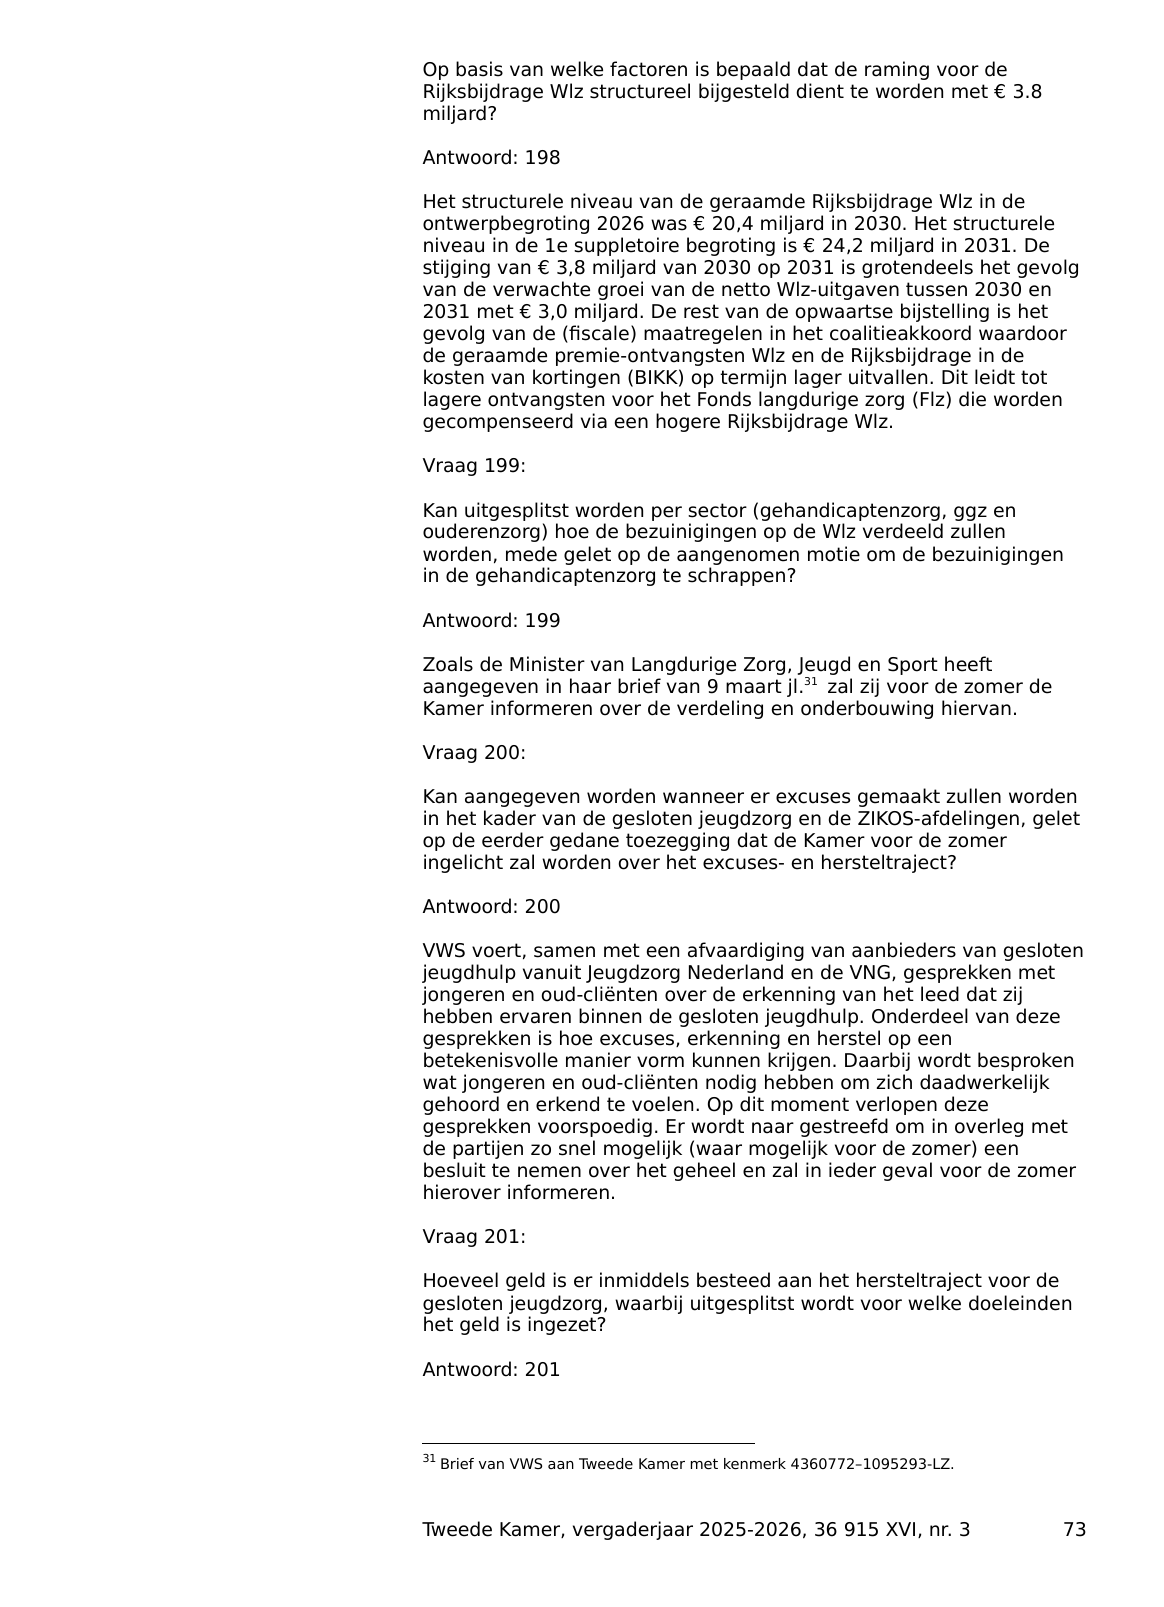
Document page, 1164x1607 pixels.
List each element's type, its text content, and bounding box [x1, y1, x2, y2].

text Vraag 200: [422, 742, 1087, 764]
text VWS voert, samen met een afvaardiging van aanbieders van gesloten jeugdhulp vanuit Jeugdzorg Nederland en de VNG, gesprekken met jongeren en oud-cliënten over de erkenning van het leed dat zij hebben ervaren binnen de gesloten jeugdhulp. Onderdeel van deze gesprekken is hoe excuses, erkenning en herstel op een betekenisvolle manier vorm kunnen krijgen. Daarbij wordt besproken wat jongeren en oud-cliënten nodig hebben om zich daadwerkelijk gehoord en erkend te voelen. Op dit moment verlopen deze gesprekken voorspoedig. Er wordt naar gestreefd om in overleg met de partijen zo snel mogelijk (waar mogelijk voor de zomer) een besluit te nemen over het geheel en zal in ieder geval voor de zomer hierover informeren. [422, 940, 1087, 1204]
text Antwoord: 201 [422, 1358, 1087, 1381]
text Antwoord: 198 [422, 147, 1087, 169]
text Kan aangegeven worden wanneer er excuses gemaakt zullen worden in het kader van de gesloten jeugdzorg en de ZIKOS-afdelingen, gelet op de eerder gedane toezegging dat de Kamer voor de zomer ingelicht zal worden over het excuses- en hersteltraject? [422, 786, 1087, 874]
text Hoeveel geld is er inmiddels besteed aan het hersteltraject voor de gesloten jeugdzorg, waarbij uitgesplitst wordt voor welke doeleinden het geld is ingezet? [422, 1270, 1087, 1336]
text Vraag 199: [422, 455, 1087, 477]
text Het structurele niveau van de geraamde Rijksbijdrage Wlz in de ontwerpbegroting 2026 was € 20,4 miljard in 2030. Het structurele niveau in de 1e suppletoire begroting is € 24,2 miljard in 2031. De stijging van € 3,8 miljard van 2030 op 2031 is grotendeels het gevolg van de verwachte groei van de netto Wlz-uitgaven tussen 2030 en 2031 met € 3,0 miljard. De rest van de opwaartse bijstelling is het gevolg van de (fiscale) maatregelen in het coalitieakkoord waardoor de geraamde premie-ontvangsten Wlz en de Rijksbijdrage in de kosten van kortingen (BIKK) op termijn lager uitvallen. Dit leidt tot lagere ontvangsten voor het Fonds langdurige zorg (Flz) die worden gecompenseerd via een hogere Rijksbijdrage Wlz. [422, 191, 1087, 433]
text Vraag 201: [422, 1226, 1087, 1248]
text Op basis van welke factoren is bepaald dat de raming voor de Rijksbijdrage Wlz structureel bijgesteld dient te worden met € 3.8 miljard? [422, 59, 1087, 125]
text Kan uitgesplitst worden per sector (gehandicaptenzorg, ggz en ouderenzorg) hoe de bezuinigingen op de Wlz verdeeld zullen worden, mede gelet op de aangenomen motie om de bezuinigingen in de gehandicaptenzorg te schrappen? [422, 499, 1087, 587]
text Antwoord: 200 [422, 896, 1087, 918]
text Antwoord: 199 [422, 609, 1087, 632]
text Brief van VWS aan Tweede Kamer met kenmerk 4360772–1095293-LZ. [422, 1452, 1087, 1474]
text Zoals de Minister van Langdurige Zorg, Jeugd en Sport heeft aangegeven in haar brief van 9 maart jl. zal zij voor de zomer de Kamer informeren over de verdeling en onderbouwing hiervan. [422, 654, 1087, 720]
